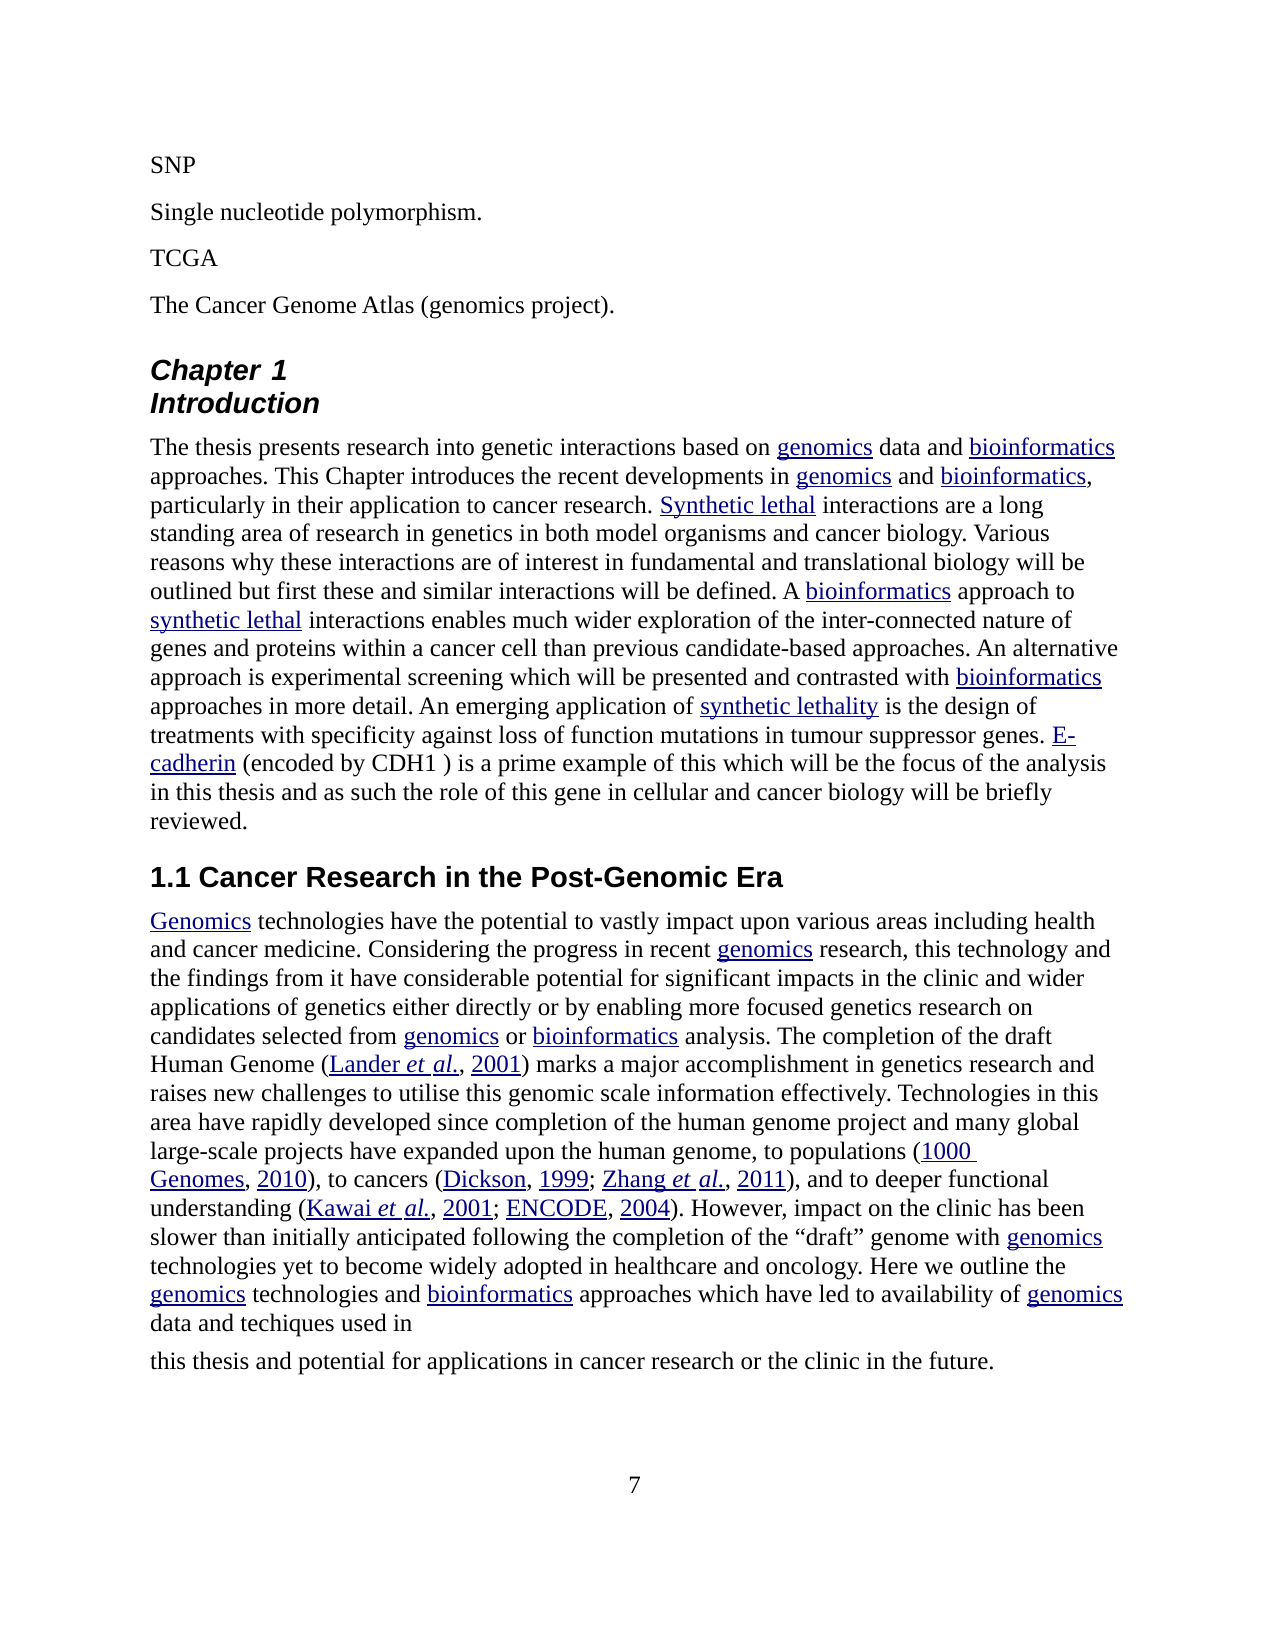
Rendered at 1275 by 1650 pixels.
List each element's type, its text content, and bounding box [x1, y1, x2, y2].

text TCGA [150, 243, 1125, 272]
text Genomics technologies have the potential to vastly impact upon various areas including health and cancer medicine. Considering the progress in recent genomics research, this technology and the findings from it have considerable potential for significant impacts in the clinic and wider applications of genetics either directly or by enabling more focused genetics research on candidates selected from genomics or bioinformatics analysis. The completion of the draft Human Genome (Lander et al., 2001) marks a major accomplishment in genetics research and raises new challenges to utilise this genomic scale information effectively. Technologies in this area have rapidly developed since completion of the human genome project and many global large-scale projects have expanded upon the human genome, to populations (1000 Genomes, 2010), to cancers (Dickson, 1999; Zhang et al., 2011), and to deeper functional understanding (Kawai et al., 2001; ENCODE, 2004). However, impact on the clinic has been slower than initially anticipated following the completion of the “draft” genome with genomics technologies yet to become widely adopted in healthcare and oncology. Here we outline the genomics technologies and bioinformatics approaches which have led to availability of genomics data and techiques used in [150, 906, 1125, 1337]
subtitle Chapter 1 Introduction [150, 353, 1125, 420]
text this thesis and potential for applications in cancer research or the clinic in the future. [150, 1346, 1125, 1375]
subtitle 1.1 Cancer Research in the Post-Genomic Era [150, 860, 1125, 893]
text Single nucleotide polymorphism. [150, 197, 1125, 225]
text The Cancer Genome Atlas (genomics project). [150, 290, 1125, 319]
text SNP [150, 150, 1125, 179]
text The thesis presents research into genetic interactions based on genomics data and bioinformatics approaches. This Chapter introduces the recent developments in genomics and bioinformatics, particularly in their application to cancer research. Synthetic lethal interactions are a long standing area of research in genetics in both model organisms and cancer biology. Various reasons why these interactions are of interest in fundamental and translational biology will be outlined but first these and similar interactions will be defined. A bioinformatics approach to synthetic lethal interactions enables much wider exploration of the inter-connected nature of genes and proteins within a cancer cell than previous candidate-based approaches. An alternative approach is experimental screening which will be presented and contrasted with bioinformatics approaches in more detail. An emerging application of synthetic lethality is the design of treatments with specificity against loss of function mutations in tumour suppressor genes. E-cadherin (encoded by CDH1 ) is a prime example of this which will be the focus of the analysis in this thesis and as such the role of this gene in cellular and cancer biology will be briefly reviewed. [150, 432, 1125, 835]
